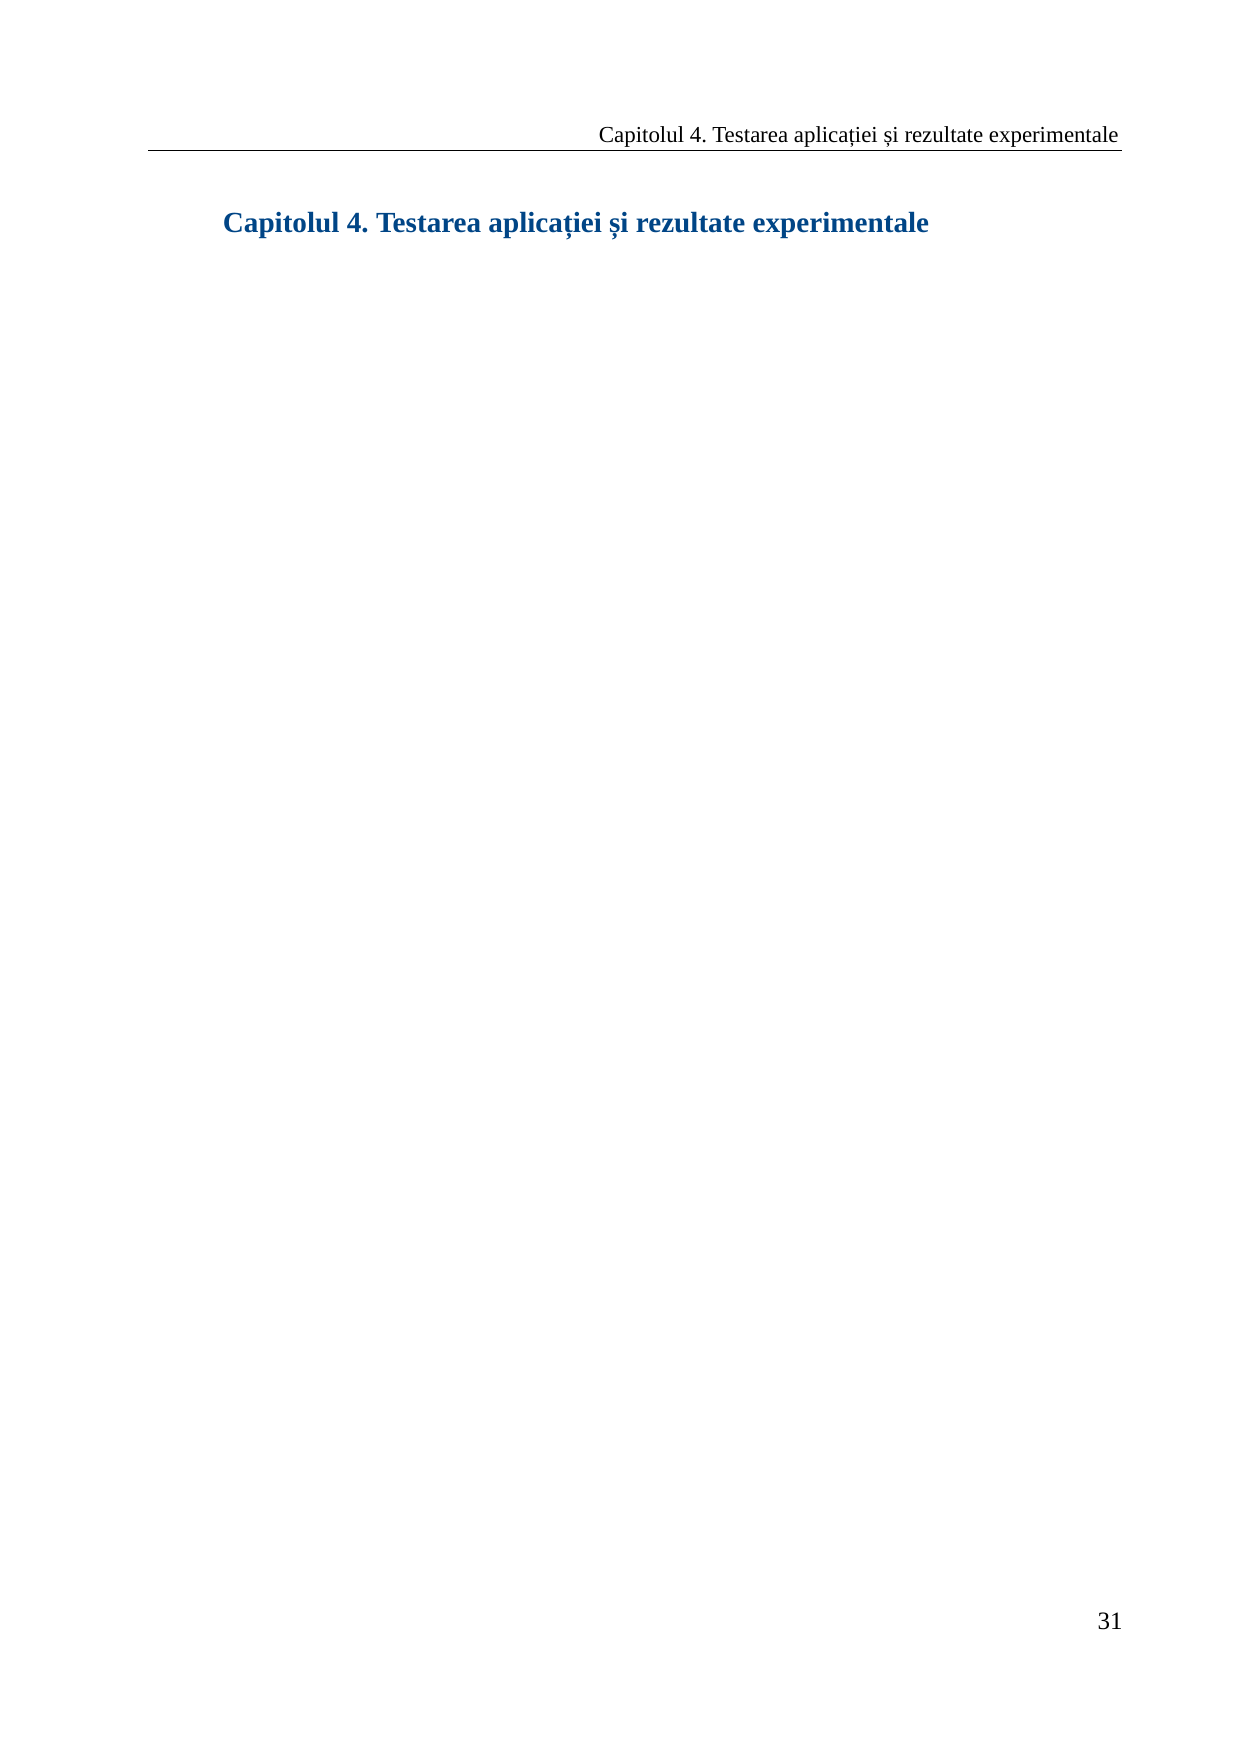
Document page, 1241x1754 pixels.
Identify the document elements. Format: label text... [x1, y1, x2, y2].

subtitle Testarea aplicației și rezultate experimentale [148, 205, 1122, 238]
